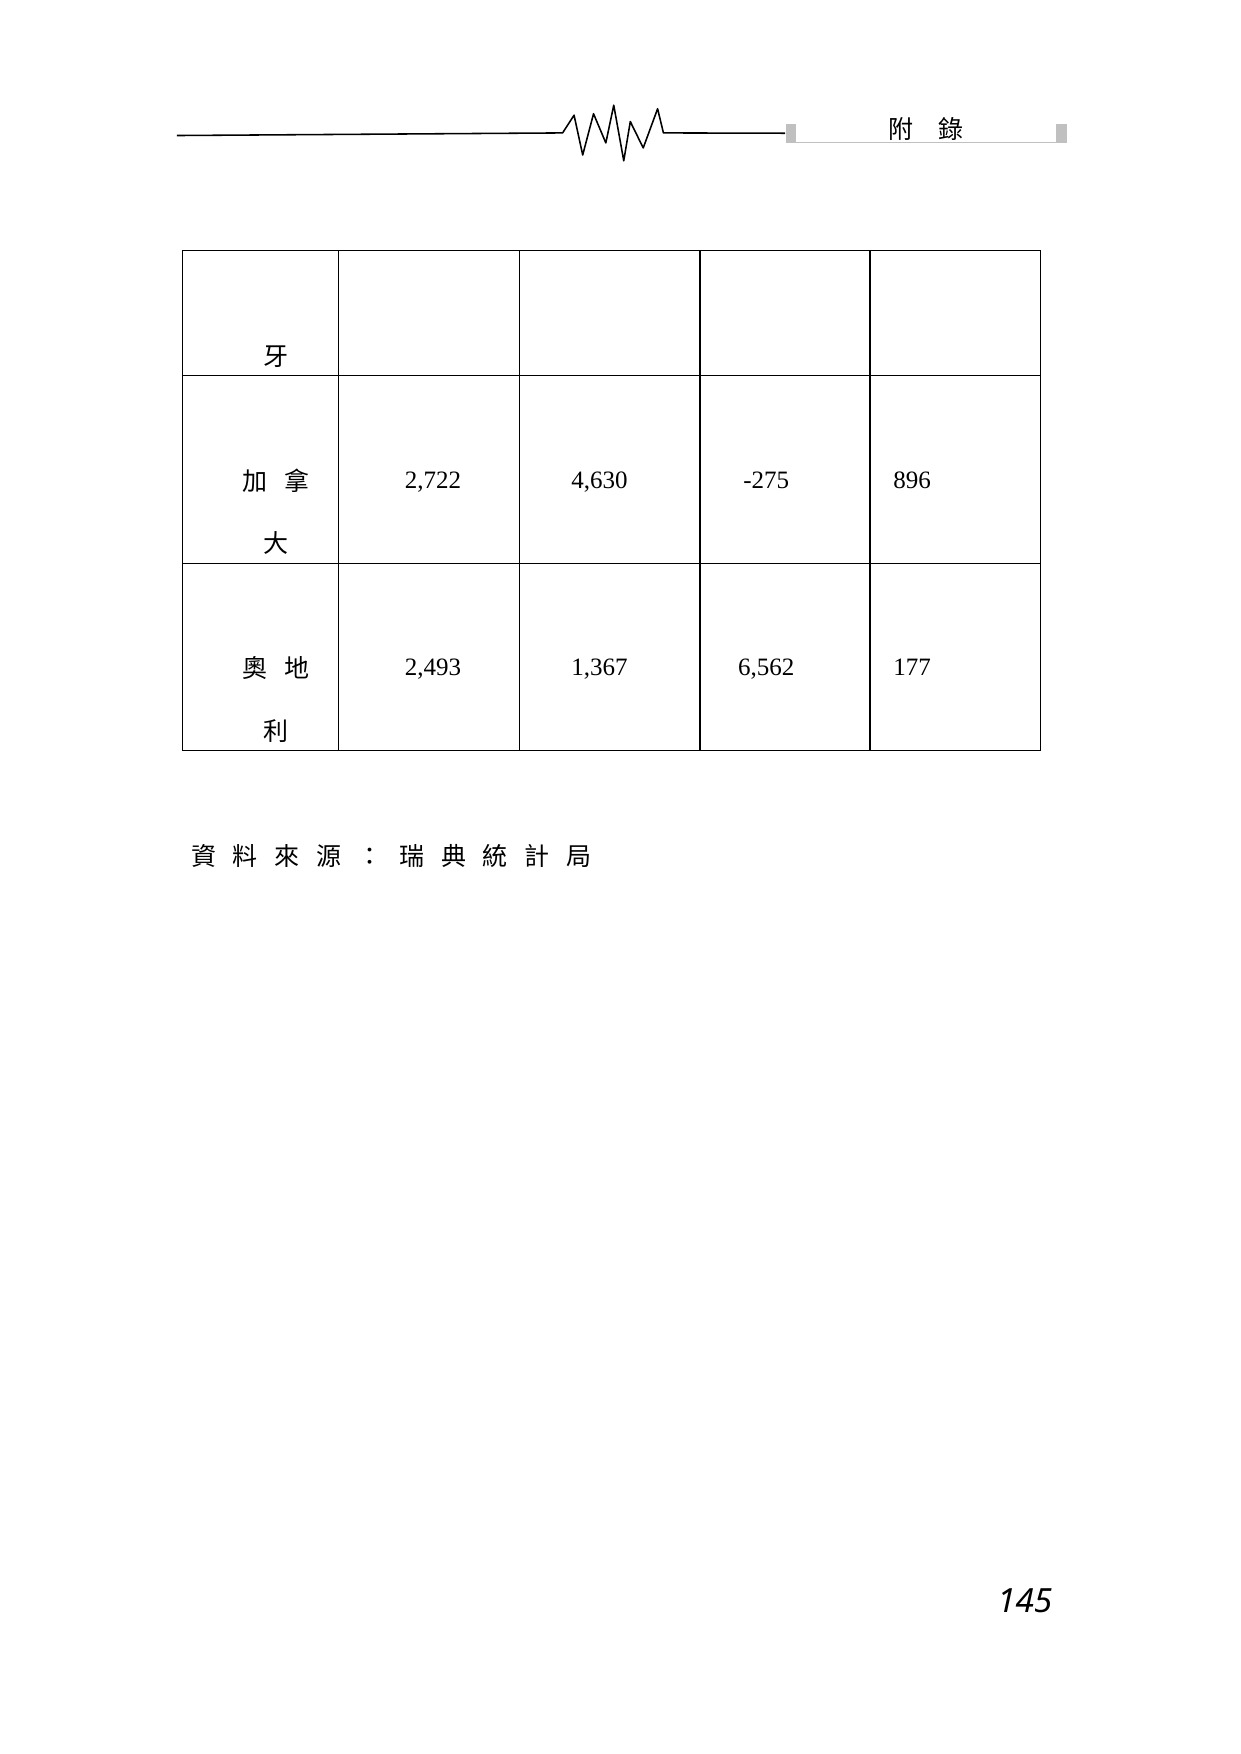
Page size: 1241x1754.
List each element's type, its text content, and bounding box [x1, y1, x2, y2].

table_cell 6,562 [701, 564, 869, 750]
table_cell 896 [871, 376, 1040, 563]
table_cell 加拿大 [183, 376, 338, 563]
table_cell 2,722 [339, 376, 519, 563]
table_cell [701, 251, 869, 375]
table_cell 奧地利 [183, 564, 338, 750]
table_cell [339, 251, 519, 375]
table_cell 牙 [183, 251, 338, 375]
table_cell [520, 251, 699, 375]
table_cell 1,367 [520, 564, 699, 750]
table_cell 177 [871, 564, 1040, 750]
table_cell -275 [701, 376, 869, 563]
table_cell 4,630 [520, 376, 699, 563]
table_cell 2,493 [339, 564, 519, 750]
text 資料來源：瑞典統計局 [183, 813, 1058, 875]
table_cell [871, 251, 1040, 375]
